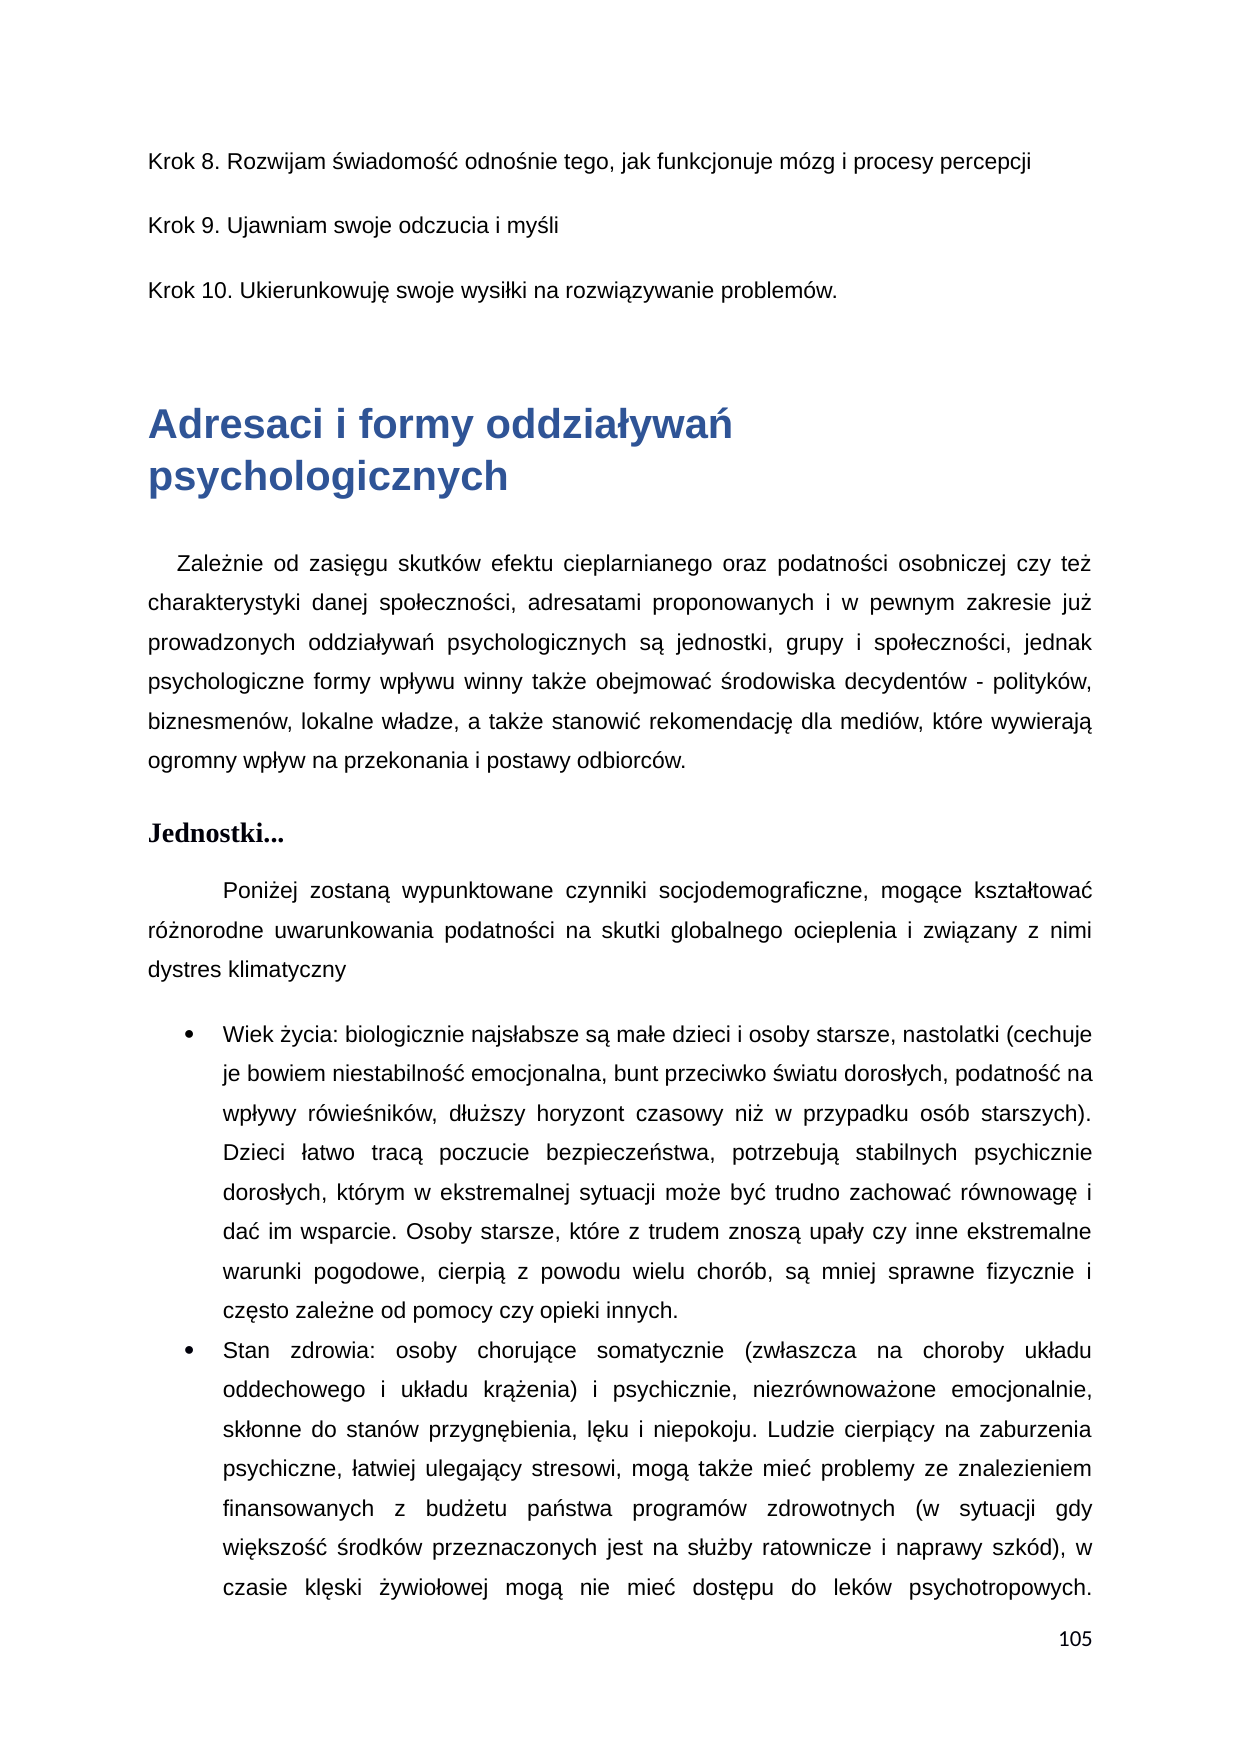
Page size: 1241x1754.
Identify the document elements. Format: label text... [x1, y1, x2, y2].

text Krok 10. Ukierunkowuję swoje wysiłki na rozwiązywanie problemów. [148, 277, 1093, 303]
text Krok 9. Ujawniam swoje odczucia i myśli [148, 212, 1093, 238]
list Wiek życia: biologicznie najsłabsze są małe dzieci i osoby starsze, nastolatki (cechuje je bowiem niestabilność emocjonalna, bunt przeciwko światu dorosłych, podatność na wpływy rówieśników, dłuższy horyzont czasowy niż w przypadku osób starszych). Dzieci łatwo tracą poczucie bezpieczeństwa, potrzebują stabilnych psychicznie dorosłych, którym w ekstremalnej sytuacji może być trudno zachować równowagę i dać im wsparcie. Osoby starsze, które z trudem znoszą upały czy inne ekstremalne warunki pogodowe, cierpią z powodu wielu chorób, są mniej sprawne fizycznie i często zależne od pomocy czy opieki innych. [185, 1021, 1093, 1324]
text Krok 8. Rozwijam świadomość odnośnie tego, jak funkcjonuje mózg i procesy percepcji [148, 148, 1093, 174]
text Zależnie od zasięgu skutków efektu cieplarnianego oraz podatności osobniczej czy też charakterystyki danej społeczności, adresatami proponowanych i w pewnym zakresie już prowadzonych oddziaływań psychologicznych są jednostki, grupy i społeczności, jednak psychologiczne formy wpływu winny także obejmować środowiska decydentów - polityków, biznesmenów, lokalne władze, a także stanowić rekomendację dla mediów, które wywierają ogromny wpływ na przekonania i postawy odbiorców. [148, 550, 1093, 774]
subtitle Adresaci i formy oddziaływań psychologicznych [148, 400, 1093, 499]
subtitle Jednostki... [148, 816, 1093, 848]
list Stan zdrowia: osoby chorujące somatycznie (zwłaszcza na choroby układu oddechowego i układu krążenia) i psychicznie, niezrównoważone emocjonalnie, skłonne do stanów przygnębienia, lęku i niepokoju. Ludzie cierpiący na zaburzenia psychiczne, łatwiej ulegający stresowi, mogą także mieć problemy ze znalezieniem finansowanych z budżetu państwa programów zdrowotnych (w sytuacji gdy większość środków przeznaczonych jest na służby ratownicze i naprawy szkód), w czasie klęski żywiołowej mogą nie mieć dostępu do leków psychotropowych. [185, 1337, 1093, 1600]
text Poniżej zostaną wypunktowane czynniki socjodemograficzne, mogące kształtować różnorodne uwarunkowania podatności na skutki globalnego ocieplenia i związany z nimi dystres klimatyczny [148, 877, 1093, 983]
